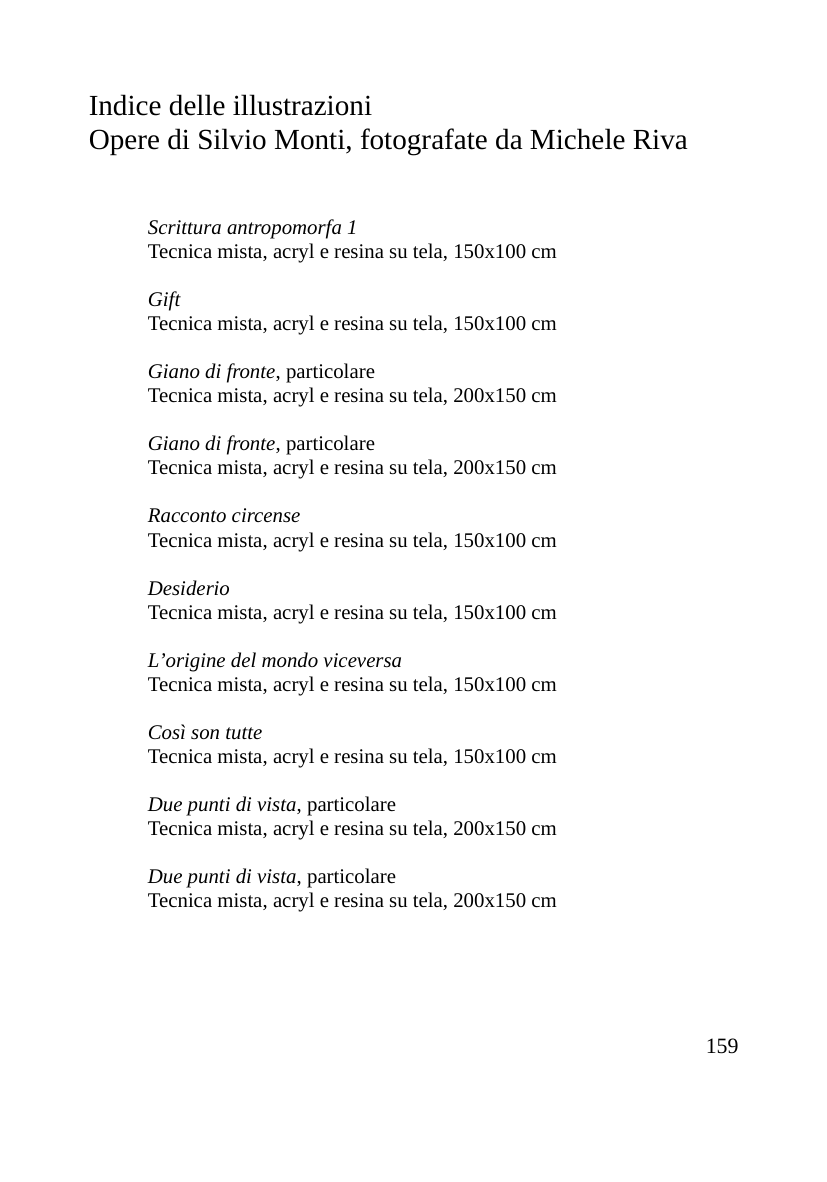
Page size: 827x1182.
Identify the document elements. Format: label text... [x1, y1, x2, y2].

text Così son tutte [148, 720, 738, 744]
text Tecnica mista, acryl e resina su tela, 200x150 cm [148, 888, 738, 912]
text Giano di fronte, particolare [148, 431, 738, 455]
text Tecnica mista, acryl e resina su tela, 150x100 cm [148, 600, 738, 624]
text Gift [148, 287, 738, 311]
text L’origine del mondo viceversa [148, 648, 738, 672]
text Racconto circense [148, 503, 738, 527]
text Tecnica mista, acryl e resina su tela, 200x150 cm [148, 383, 738, 407]
text Due punti di vista, particolare [148, 864, 738, 888]
text Tecnica mista, acryl e resina su tela, 200x150 cm [148, 816, 738, 840]
text Desiderio [148, 576, 738, 600]
text Indice delle illustrazioni Opere di Silvio Monti, fotografate da Michele Riva [88, 88, 738, 156]
text Tecnica mista, acryl e resina su tela, 150x100 cm [148, 311, 738, 335]
text Tecnica mista, acryl e resina su tela, 200x150 cm [148, 455, 738, 479]
text Tecnica mista, acryl e resina su tela, 150x100 cm [148, 672, 738, 696]
text Tecnica mista, acryl e resina su tela, 150x100 cm [148, 744, 738, 768]
text Due punti di vista, particolare [148, 792, 738, 816]
text Tecnica mista, acryl e resina su tela, 150x100 cm [148, 239, 738, 263]
text Tecnica mista, acryl e resina su tela, 150x100 cm [148, 527, 738, 552]
text Scrittura antropomorfa 1 [148, 215, 738, 239]
text Giano di fronte, particolare [148, 359, 738, 383]
